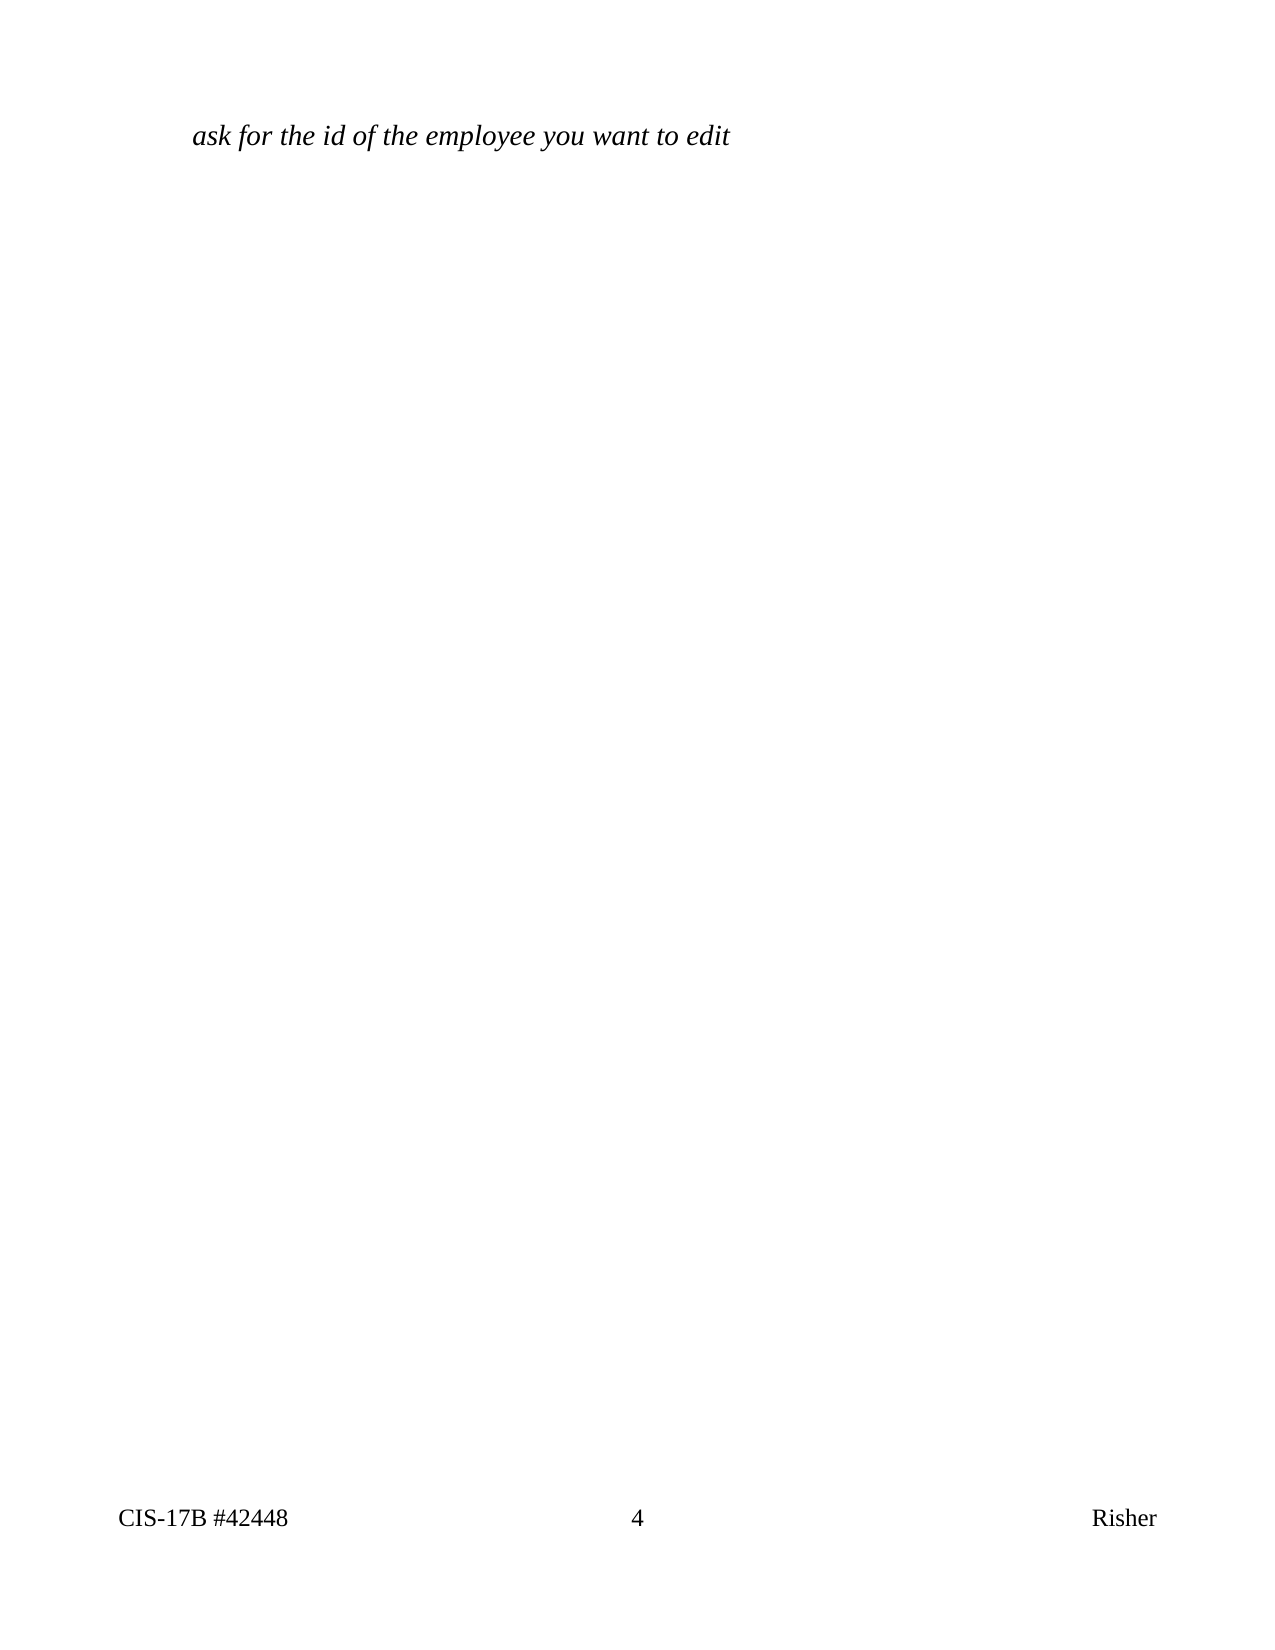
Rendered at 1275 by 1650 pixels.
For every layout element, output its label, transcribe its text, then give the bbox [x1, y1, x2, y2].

text ask for the id of the employee you want to edit [118, 118, 1157, 152]
